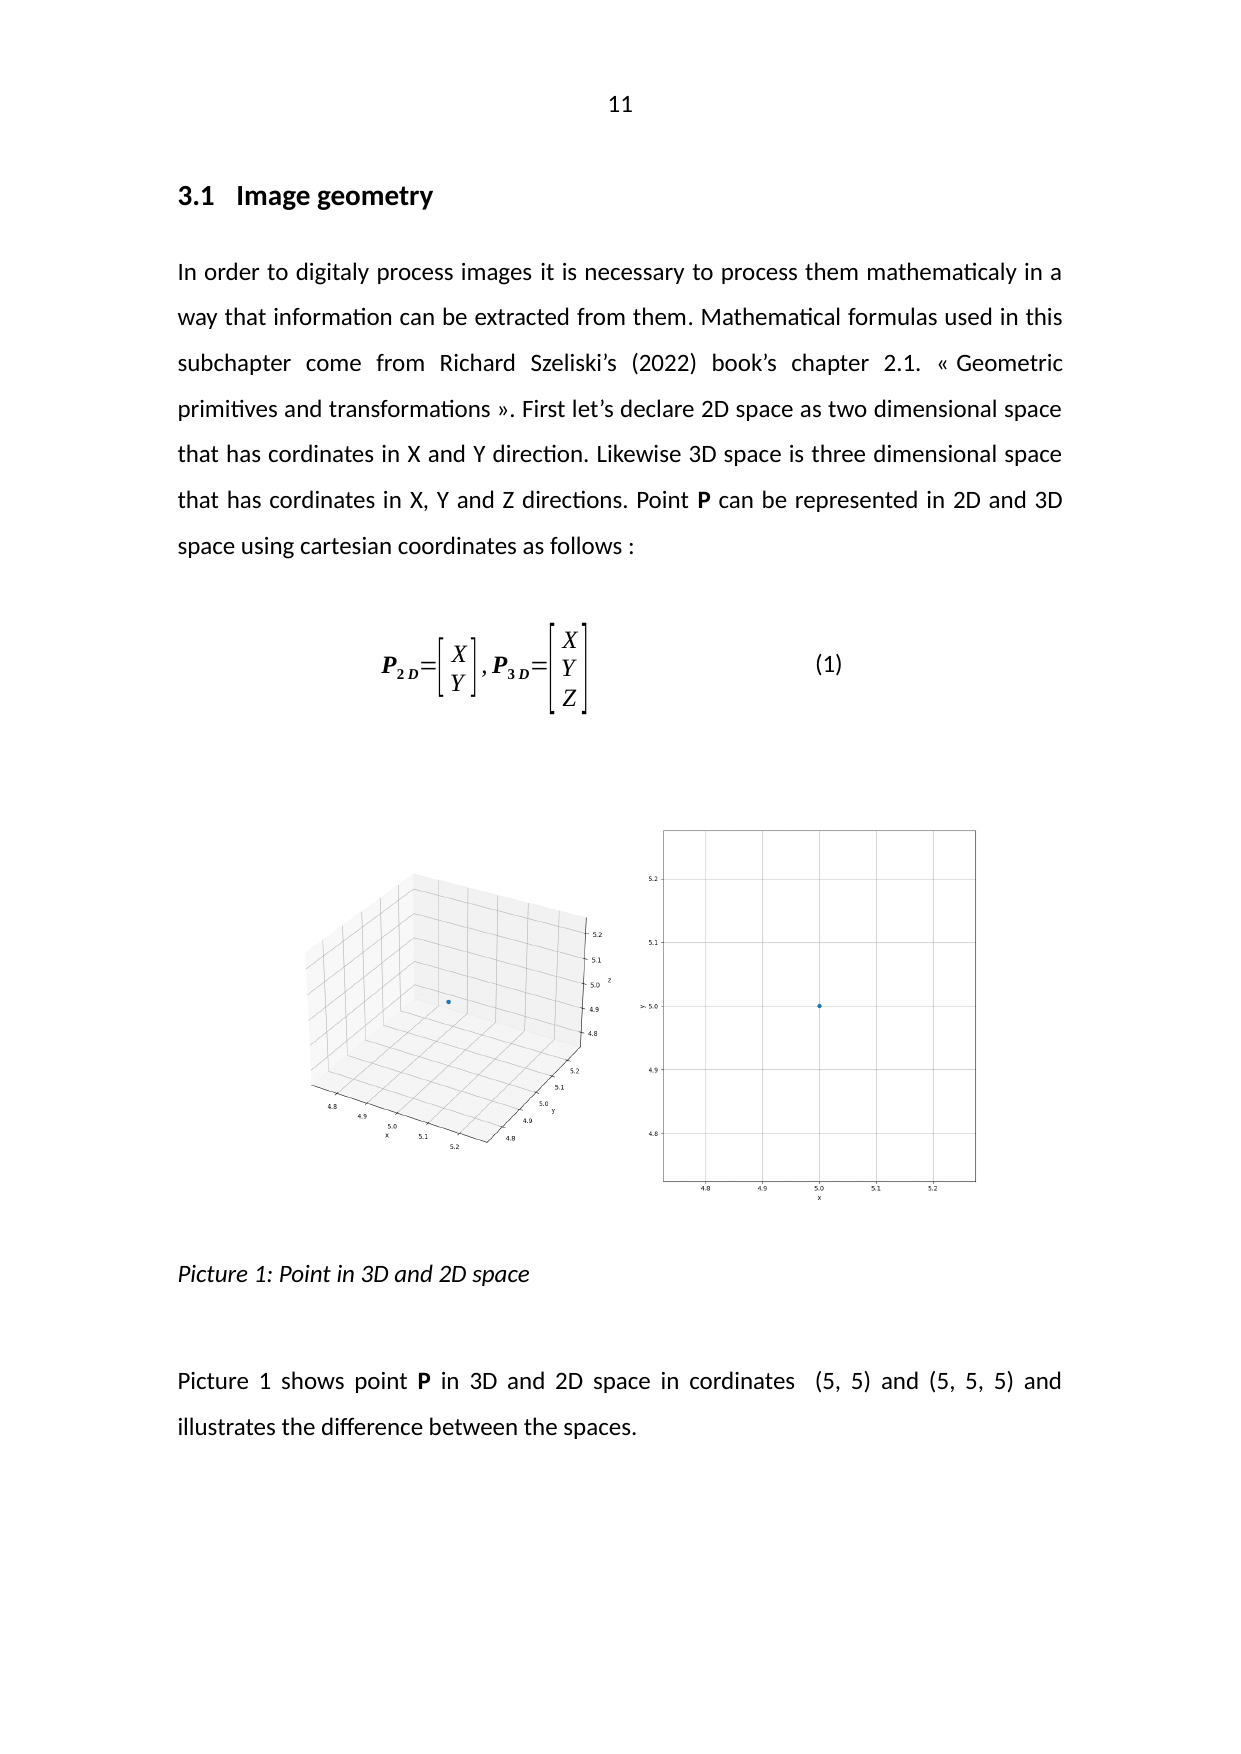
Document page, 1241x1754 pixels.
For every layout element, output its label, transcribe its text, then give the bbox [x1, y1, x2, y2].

subtitle Image geometry [177, 177, 1063, 213]
text In order to digitaly process images it is necessary to process them mathematicaly in a way that information can be extracted from them. Mathematical formulas used in this subchapter come from Richard Szeliski’s (2022) book’s chapter 2.1. « Geometric primitives and transformations ». First let’s declare 2D space as two dimensional space that has cordinates in X and Y direction. Likewise 3D space is three dimensional space that has cordinates in X, Y and Z directions. Point P can be represented in 2D and 3D space using cartesian coordinates as follows : [177, 256, 1063, 561]
text Picture 1: Point in 3D and 2D space [177, 1231, 1063, 1289]
picture [177, 776, 1063, 1231]
text Picture 1 shows point P in 3D and 2D space in cordinates (5, 5) and (5, 5, 5) and illustrates the difference between the spaces. [177, 1365, 1063, 1441]
text (1) [177, 621, 1063, 715]
